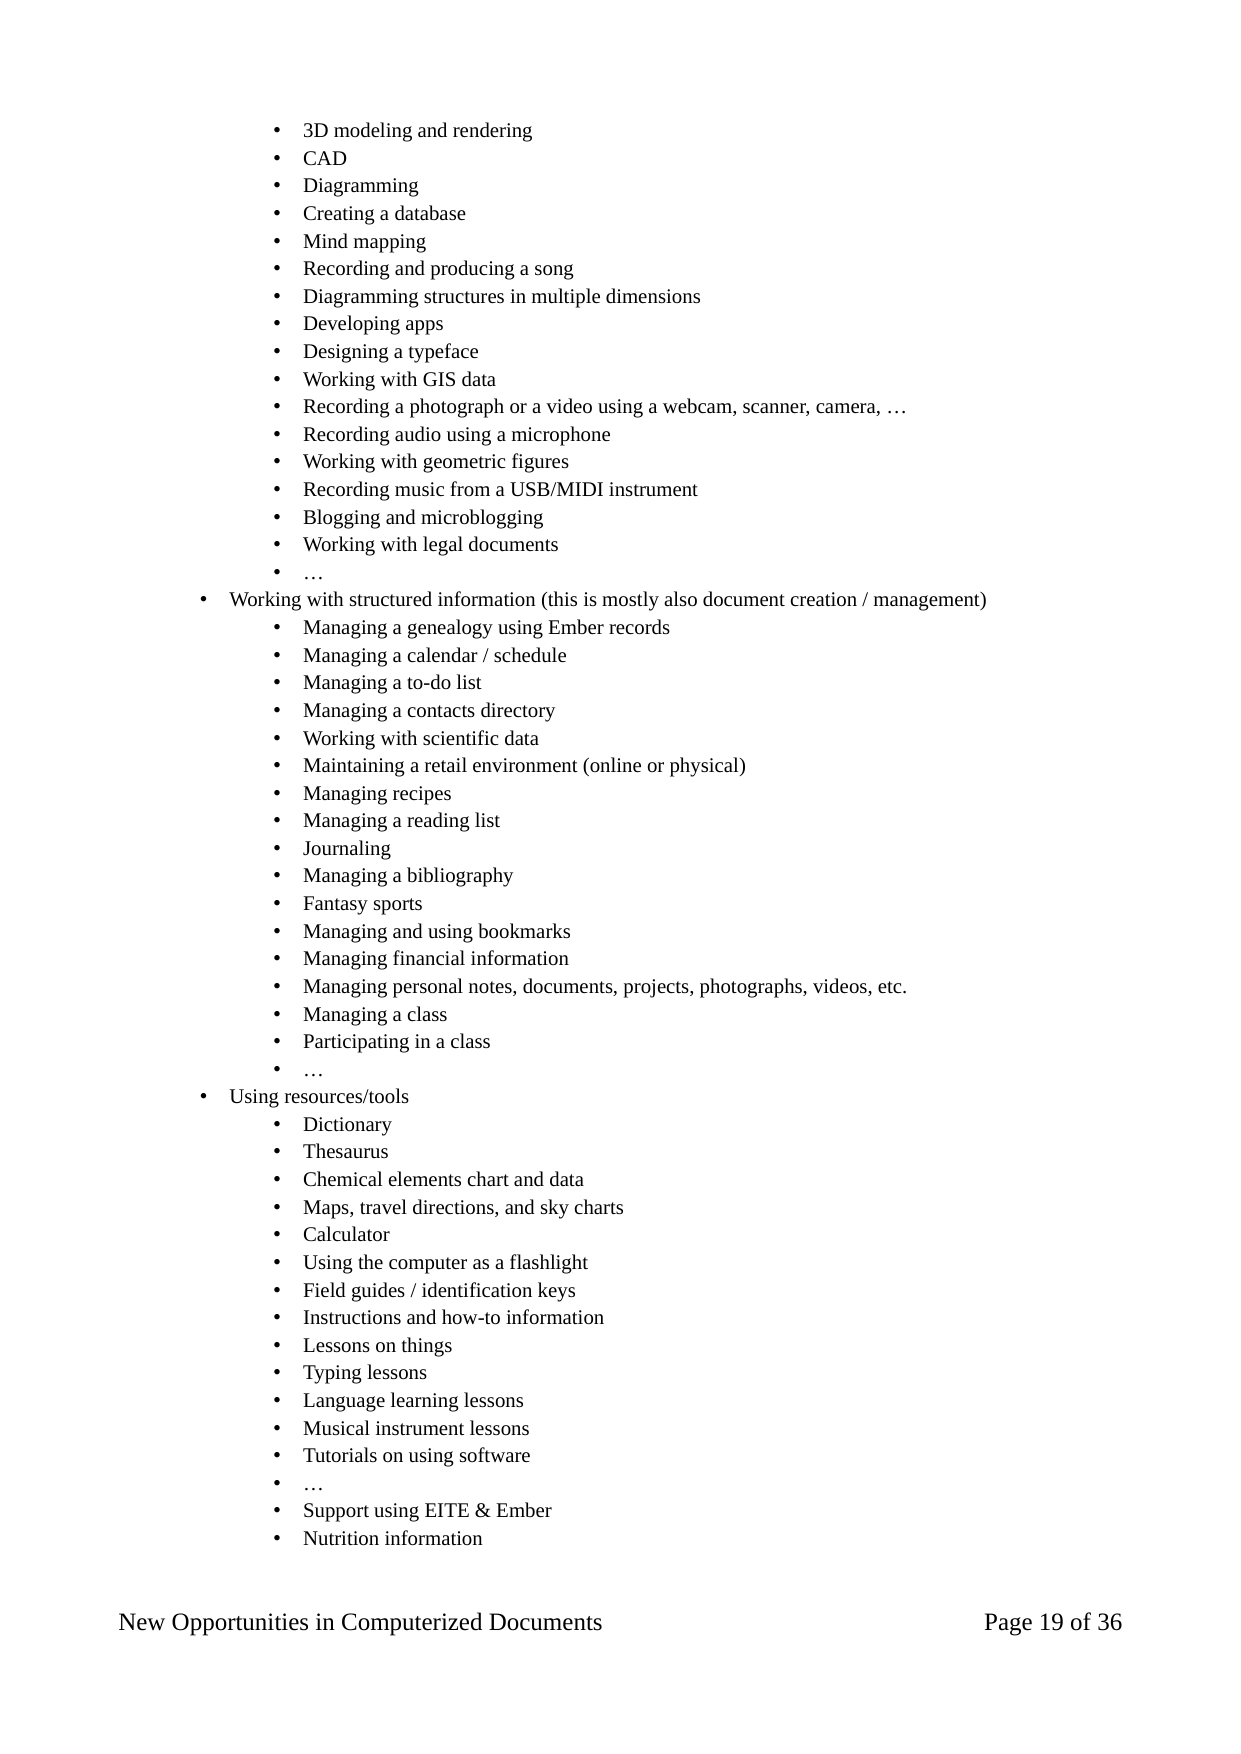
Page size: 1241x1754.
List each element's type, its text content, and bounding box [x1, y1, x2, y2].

list Fantasy sports [236, 891, 1122, 915]
list Working with scientific data [236, 725, 1122, 749]
list Using the computer as a flashlight [236, 1250, 1122, 1274]
list Nutrition information [236, 1526, 1122, 1550]
list Managing a contacts directory [236, 698, 1122, 722]
list Field guides / identification keys [236, 1277, 1122, 1302]
list Thesaurus [236, 1139, 1122, 1163]
list Language learning lessons [236, 1388, 1122, 1412]
list CAD [236, 146, 1122, 170]
list Managing a bibliography [236, 863, 1122, 887]
list Lessons on things [236, 1333, 1122, 1357]
list Managing recipes [236, 781, 1122, 805]
list Support using EITE & Ember [236, 1498, 1122, 1522]
list Managing a calendar / schedule [236, 643, 1122, 667]
list Working with GIS data [236, 367, 1122, 391]
list Using resources/tools [162, 1084, 1122, 1108]
list 3D modeling and rendering [236, 118, 1122, 142]
list Instructions and how-to information [236, 1305, 1122, 1329]
list Maintaining a retail environment (online or physical) [236, 753, 1122, 777]
list Recording a photograph or a video using a webcam, scanner, camera, … [236, 394, 1122, 418]
list Recording audio using a microphone [236, 422, 1122, 446]
list Typing lessons [236, 1360, 1122, 1384]
list Working with geometric figures [236, 449, 1122, 473]
list Tutorials on using software [236, 1443, 1122, 1467]
list Managing and using bookmarks [236, 919, 1122, 943]
list Designing a typeface [236, 339, 1122, 363]
list Journaling [236, 836, 1122, 860]
list Dictionary [236, 1112, 1122, 1136]
list Managing personal notes, documents, projects, photographs, videos, etc. [236, 974, 1122, 998]
list Diagramming [236, 173, 1122, 197]
list Chemical elements chart and data [236, 1167, 1122, 1191]
list Maps, travel directions, and sky charts [236, 1195, 1122, 1219]
list Developing apps [236, 311, 1122, 335]
list Working with structured information (this is mostly also document creation / management) [162, 587, 1122, 611]
list Musical instrument lessons [236, 1416, 1122, 1439]
list Recording music from a USB/MIDI instrument [236, 477, 1122, 501]
list Mind mapping [236, 228, 1122, 253]
list … [236, 1057, 1122, 1081]
list Recording and producing a song [236, 256, 1122, 280]
list Managing a class [236, 1001, 1122, 1026]
list Blogging and microblogging [236, 504, 1122, 529]
list Calculator [236, 1222, 1122, 1246]
list Managing a genealogy using Ember records [236, 615, 1122, 639]
list Participating in a class [236, 1029, 1122, 1053]
list Diagramming structures in multiple dimensions [236, 284, 1122, 308]
list Managing financial information [236, 946, 1122, 970]
list Creating a database [236, 201, 1122, 225]
list … [236, 560, 1122, 584]
list … [236, 1471, 1122, 1495]
list Managing a to-do list [236, 670, 1122, 694]
list Managing a reading list [236, 808, 1122, 832]
list Working with legal documents [236, 532, 1122, 556]
